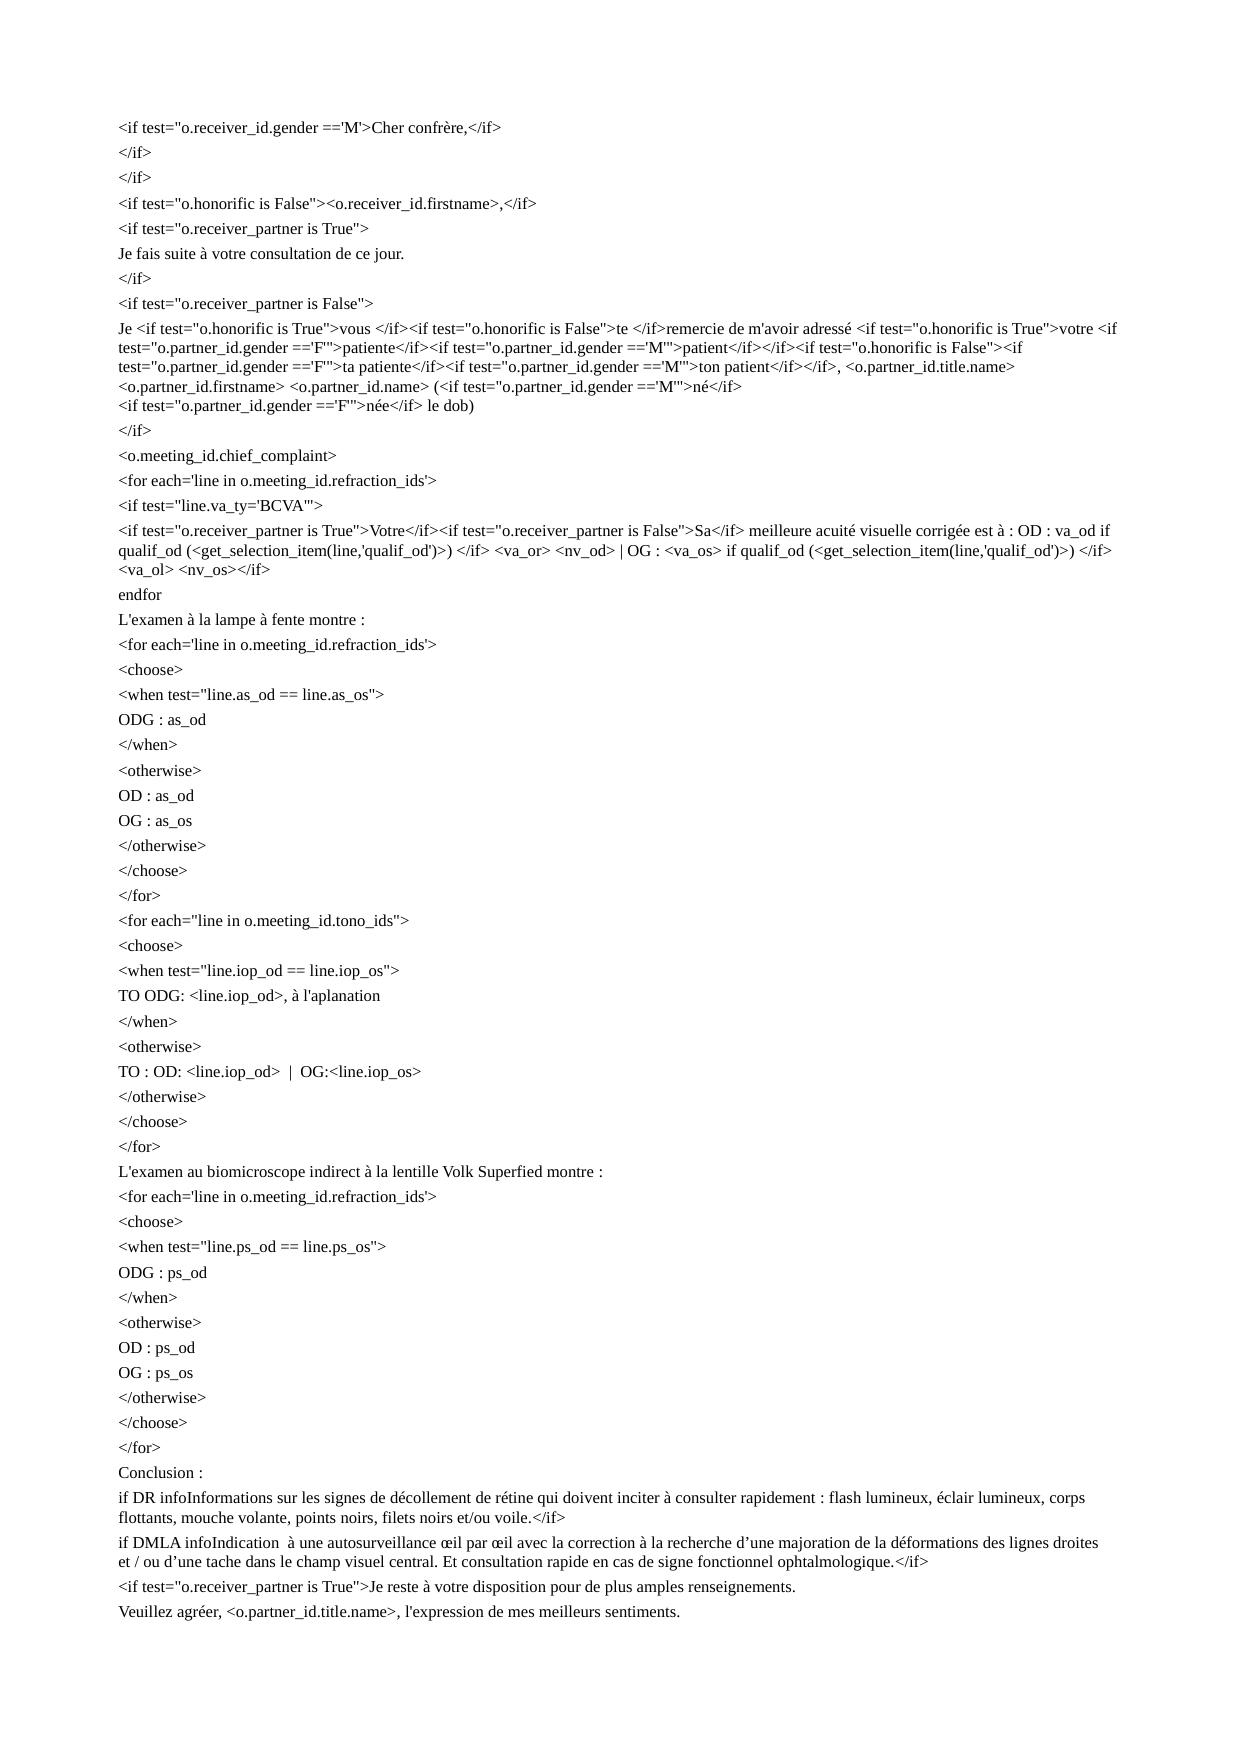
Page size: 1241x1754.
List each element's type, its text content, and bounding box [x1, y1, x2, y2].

text <otherwise> [118, 1313, 1122, 1332]
text </if> [118, 269, 1122, 288]
text <if test="o.receiver_id.gender =='M'>Cher confrère,</if> [118, 118, 1122, 137]
text <if test="o.honorific is False"><o.receiver_id.firstname>,</if> [118, 193, 1122, 213]
text <for each='line in o.meeting_id.refraction_ids'> [118, 1187, 1122, 1206]
text ODG : as_od [118, 710, 1122, 729]
text </when> [118, 1287, 1122, 1307]
text <if test="o.receiver_partner is True"> [118, 218, 1122, 238]
text L'examen à la lampe à fente montre : [118, 610, 1122, 629]
text <when test="line.iop_od == line.iop_os"> [118, 961, 1122, 980]
text <choose> [118, 936, 1122, 955]
text Je fais suite à votre consultation de ce jour. [118, 244, 1122, 263]
text <when test="line.ps_od == line.ps_os"> [118, 1237, 1122, 1256]
text <when test="line.as_od == line.as_os"> [118, 685, 1122, 704]
text <otherwise> [118, 1036, 1122, 1056]
text if DMLA infoIndication à une autosurveillance œil par œil avec la correction à la recherche d’une majoration de la déformations des lignes droites et / ou d’une tache dans le champ visuel central. Et consultation rapide en cas de signe fonctionnel ophtalmologique.</if> [118, 1533, 1122, 1571]
text if DR infoInformations sur les signes de décollement de rétine qui doivent inciter à consulter rapidement : flash lumineux, éclair lumineux, corps flottants, mouche volante, points noirs, filets noirs et/ou voile.</if> [118, 1488, 1122, 1527]
text <choose> [118, 660, 1122, 679]
text </choose> [118, 1112, 1122, 1131]
text L'examen au biomicroscope indirect à la lentille Volk Superfied montre : [118, 1162, 1122, 1181]
text <for each="line in o.meeting_id.tono_ids"> [118, 911, 1122, 930]
text endfor [118, 584, 1122, 604]
text </for> [118, 1438, 1122, 1457]
text <for each='line in o.meeting_id.refraction_ids'> [118, 471, 1122, 490]
text </otherwise> [118, 836, 1122, 855]
text TO ODG: <line.iop_od>, à l'aplanation [118, 986, 1122, 1005]
text </for> [118, 1137, 1122, 1156]
text Je <if test="o.honorific is True">vous </if><if test="o.honorific is False">te </if>remercie de m'avoir adressé <if test="o.honorific is True">votre <if test="o.partner_id.gender =='F'">patiente</if><if test="o.partner_id.gender =='M'">patient</if></if><if test="o.honorific is False"><if test="o.partner_id.gender =='F'">ta patiente</if><if test="o.partner_id.gender =='M'">ton patient</if></if>, <o.partner_id.title.name> <o.partner_id.firstname> <o.partner_id.name> (<if test="o.partner_id.gender =='M'">né</if> <if test="o.partner_id.gender =='F'">née</if> le dob) [118, 319, 1122, 415]
text </if> [118, 168, 1122, 187]
text <if test="o.receiver_partner is True">Votre</if><if test="o.receiver_partner is False">Sa</if> meilleure acuité visuelle corrigée est à : OD : va_od if qualif_od (<get_selection_item(line,'qualif_od')>) </if> <va_or> <nv_od> | OG : <va_os> if qualif_od (<get_selection_item(line,'qualif_od')>) </if> <va_ol> <nv_os></if> [118, 521, 1122, 579]
text Conclusion : [118, 1463, 1122, 1482]
text OD : ps_od [118, 1338, 1122, 1357]
text <if test="o.receiver_partner is False"> [118, 294, 1122, 313]
text </when> [118, 1011, 1122, 1031]
text </otherwise> [118, 1087, 1122, 1106]
text Veuillez agréer, <o.partner_id.title.name>, l'expression de mes meilleurs sentiments. [118, 1602, 1122, 1621]
text <for each='line in o.meeting_id.refraction_ids'> [118, 635, 1122, 654]
text <o.meeting_id.chief_complaint> [118, 446, 1122, 465]
text </for> [118, 886, 1122, 905]
text </if> [118, 421, 1122, 440]
text <if test="o.receiver_partner is True">Je reste à votre disposition pour de plus amples renseignements. [118, 1577, 1122, 1596]
text OG : ps_os [118, 1363, 1122, 1382]
text </if> [118, 143, 1122, 162]
text <if test="line.va_ty='BCVA'"> [118, 496, 1122, 515]
text </choose> [118, 1413, 1122, 1432]
text </otherwise> [118, 1388, 1122, 1407]
text </choose> [118, 861, 1122, 880]
text OG : as_os [118, 811, 1122, 830]
text <otherwise> [118, 760, 1122, 779]
text </when> [118, 735, 1122, 754]
text <choose> [118, 1212, 1122, 1231]
text TO : OD: <line.iop_od> | OG:<line.iop_os> [118, 1062, 1122, 1081]
text ODG : ps_od [118, 1262, 1122, 1282]
text OD : as_od [118, 785, 1122, 804]
